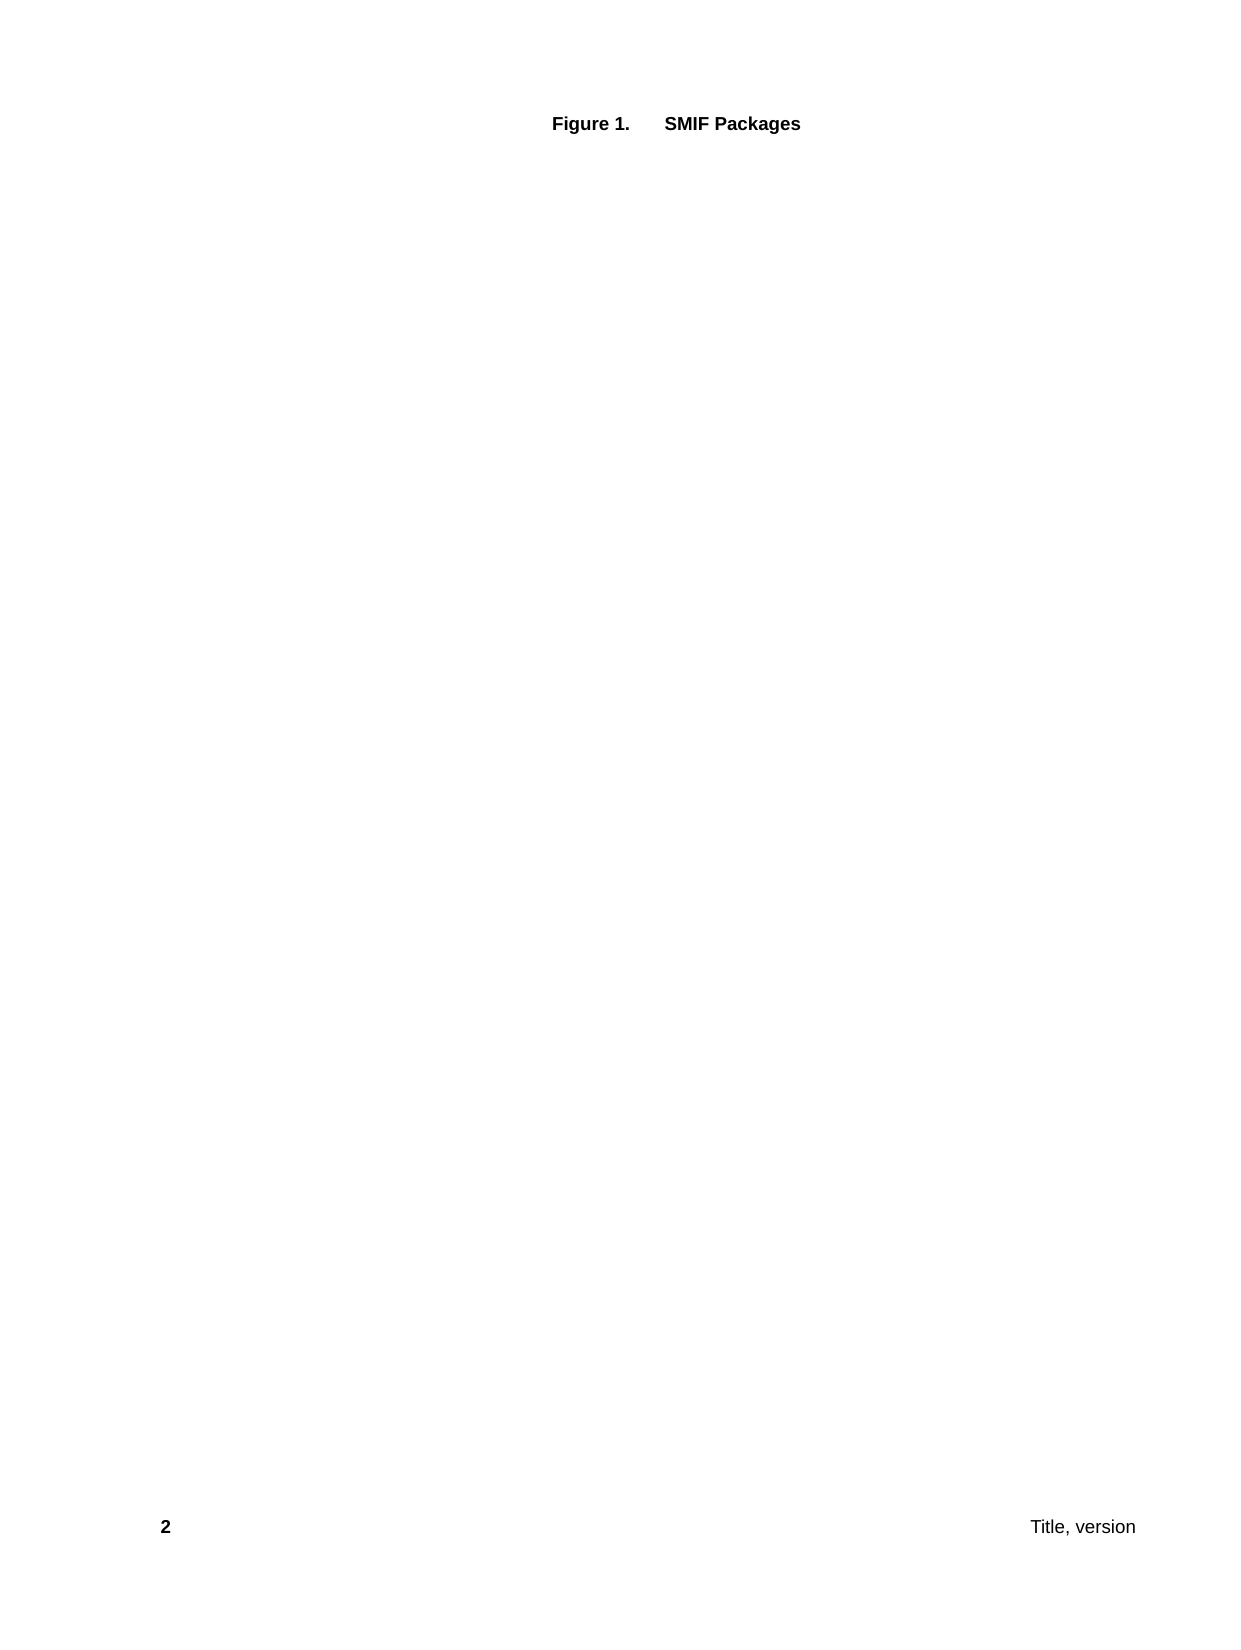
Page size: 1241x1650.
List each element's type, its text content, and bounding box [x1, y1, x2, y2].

list SMIF Packages [187, 112, 1165, 134]
